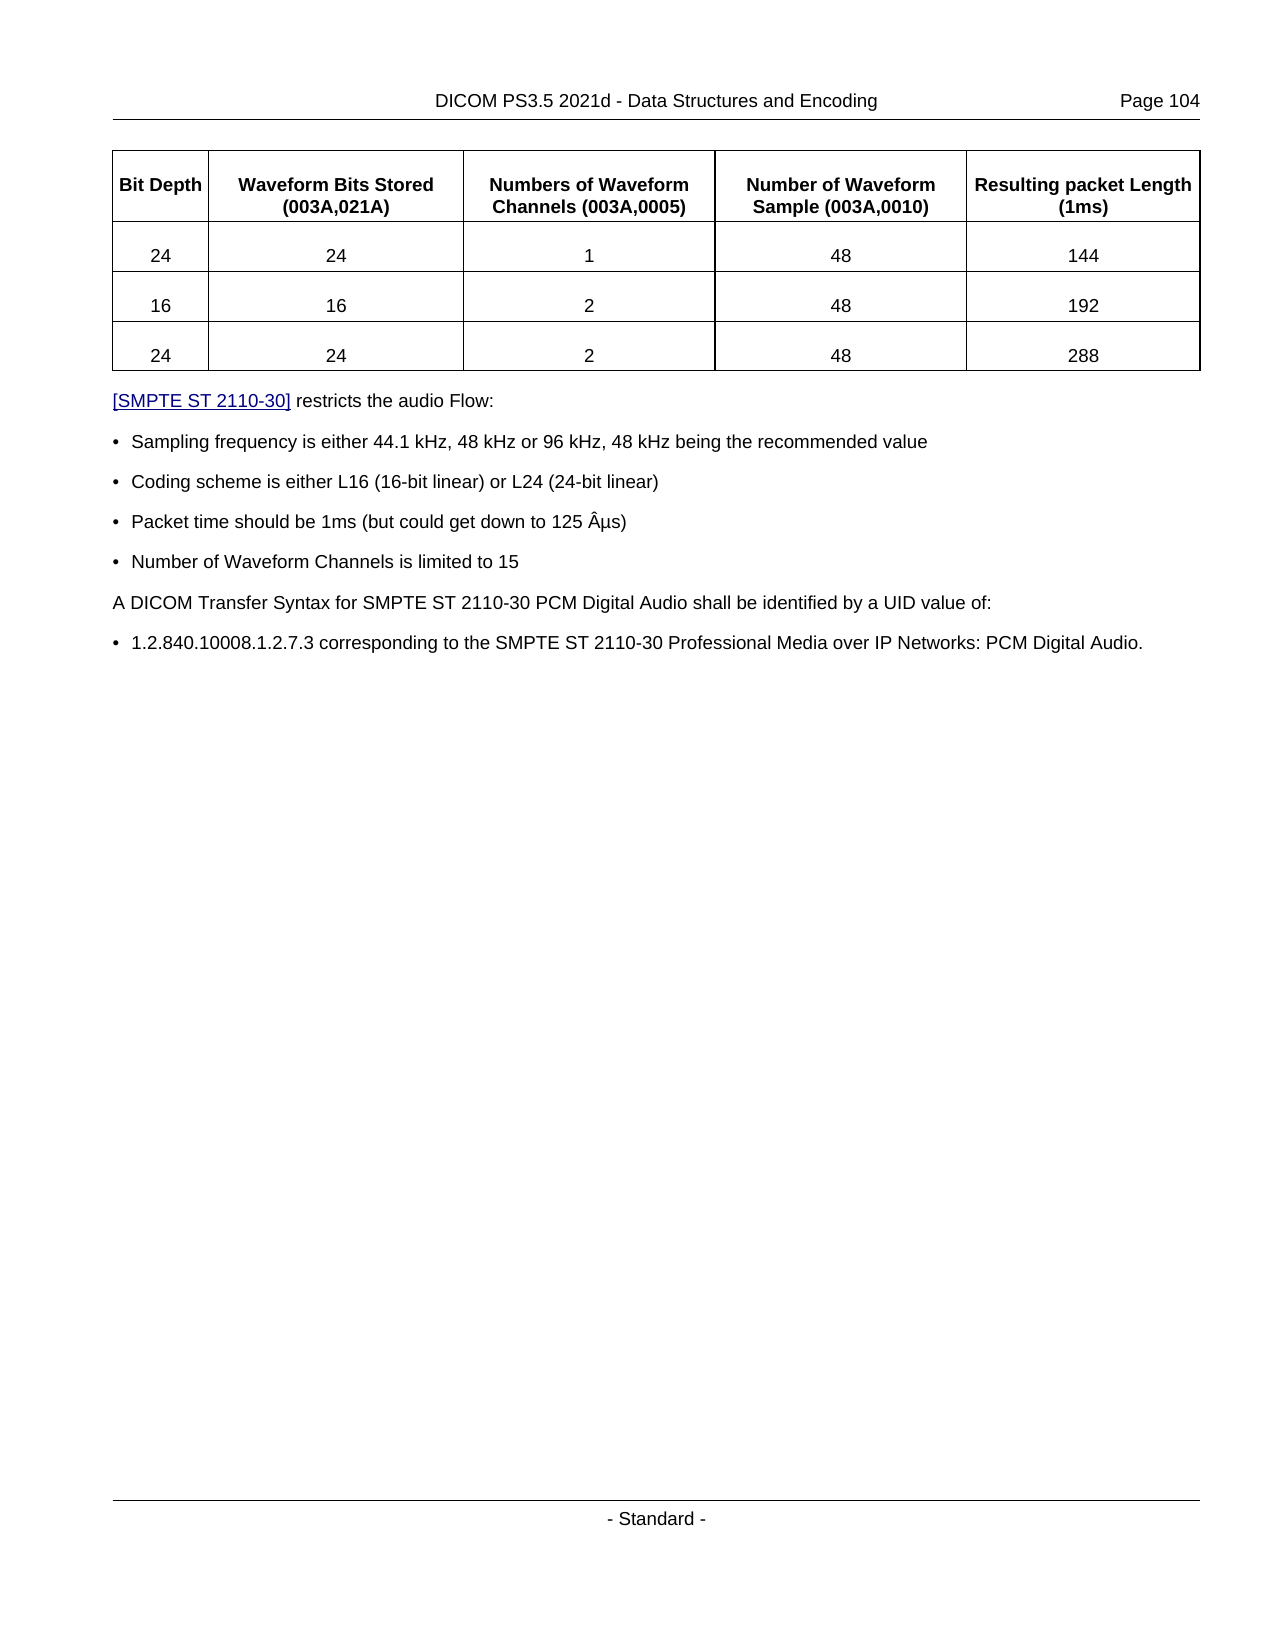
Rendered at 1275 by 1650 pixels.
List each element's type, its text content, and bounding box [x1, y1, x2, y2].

table_cell 24 [113, 322, 208, 370]
table_cell 16 [209, 272, 463, 321]
text A DICOM Transfer Syntax for SMPTE ST 2110-30 PCM Digital Audio shall be identified by a UID value of: [112, 592, 1200, 613]
table_cell 192 [967, 272, 1199, 321]
table_cell 48 [716, 222, 966, 271]
table_cell 24 [209, 222, 463, 271]
text • Sampling frequency is either 44.1 kHz, 48 kHz or 96 kHz, 48 kHz being the recommended value [112, 430, 1200, 452]
table_header Resulting packet Length (1ms) [967, 151, 1199, 221]
table_cell 48 [716, 322, 966, 370]
text [SMPTE ST 2110-30] restricts the audio Flow: [112, 390, 1200, 412]
table_cell 288 [967, 322, 1199, 370]
table_header Number of Waveform Sample (003A,0010) [716, 151, 966, 221]
text • Coding scheme is either L16 (16-bit linear) or L24 (24-bit linear) [112, 471, 1200, 492]
text • Number of Waveform Channels is limited to 15 [112, 551, 1200, 573]
table_cell 24 [209, 322, 463, 370]
table_header Numbers of Waveform Channels (003A,0005) [464, 151, 714, 221]
table_cell 144 [967, 222, 1199, 271]
table_cell 1 [464, 222, 714, 271]
table_cell 48 [716, 272, 966, 321]
table_cell 2 [464, 272, 714, 321]
text • 1.2.840.10008.1.2.7.3 corresponding to the SMPTE ST 2110-30 Professional Media over IP Networks: PCM Digital Audio. [112, 632, 1200, 653]
table_cell 16 [113, 272, 208, 321]
table_cell 24 [113, 222, 208, 271]
table_cell 2 [464, 322, 714, 370]
text • Packet time should be 1ms (but could get down to 125 Âµs) [112, 511, 1200, 533]
table_header Bit Depth [113, 151, 208, 221]
table_header Waveform Bits Stored (003A,021A) [209, 151, 463, 221]
